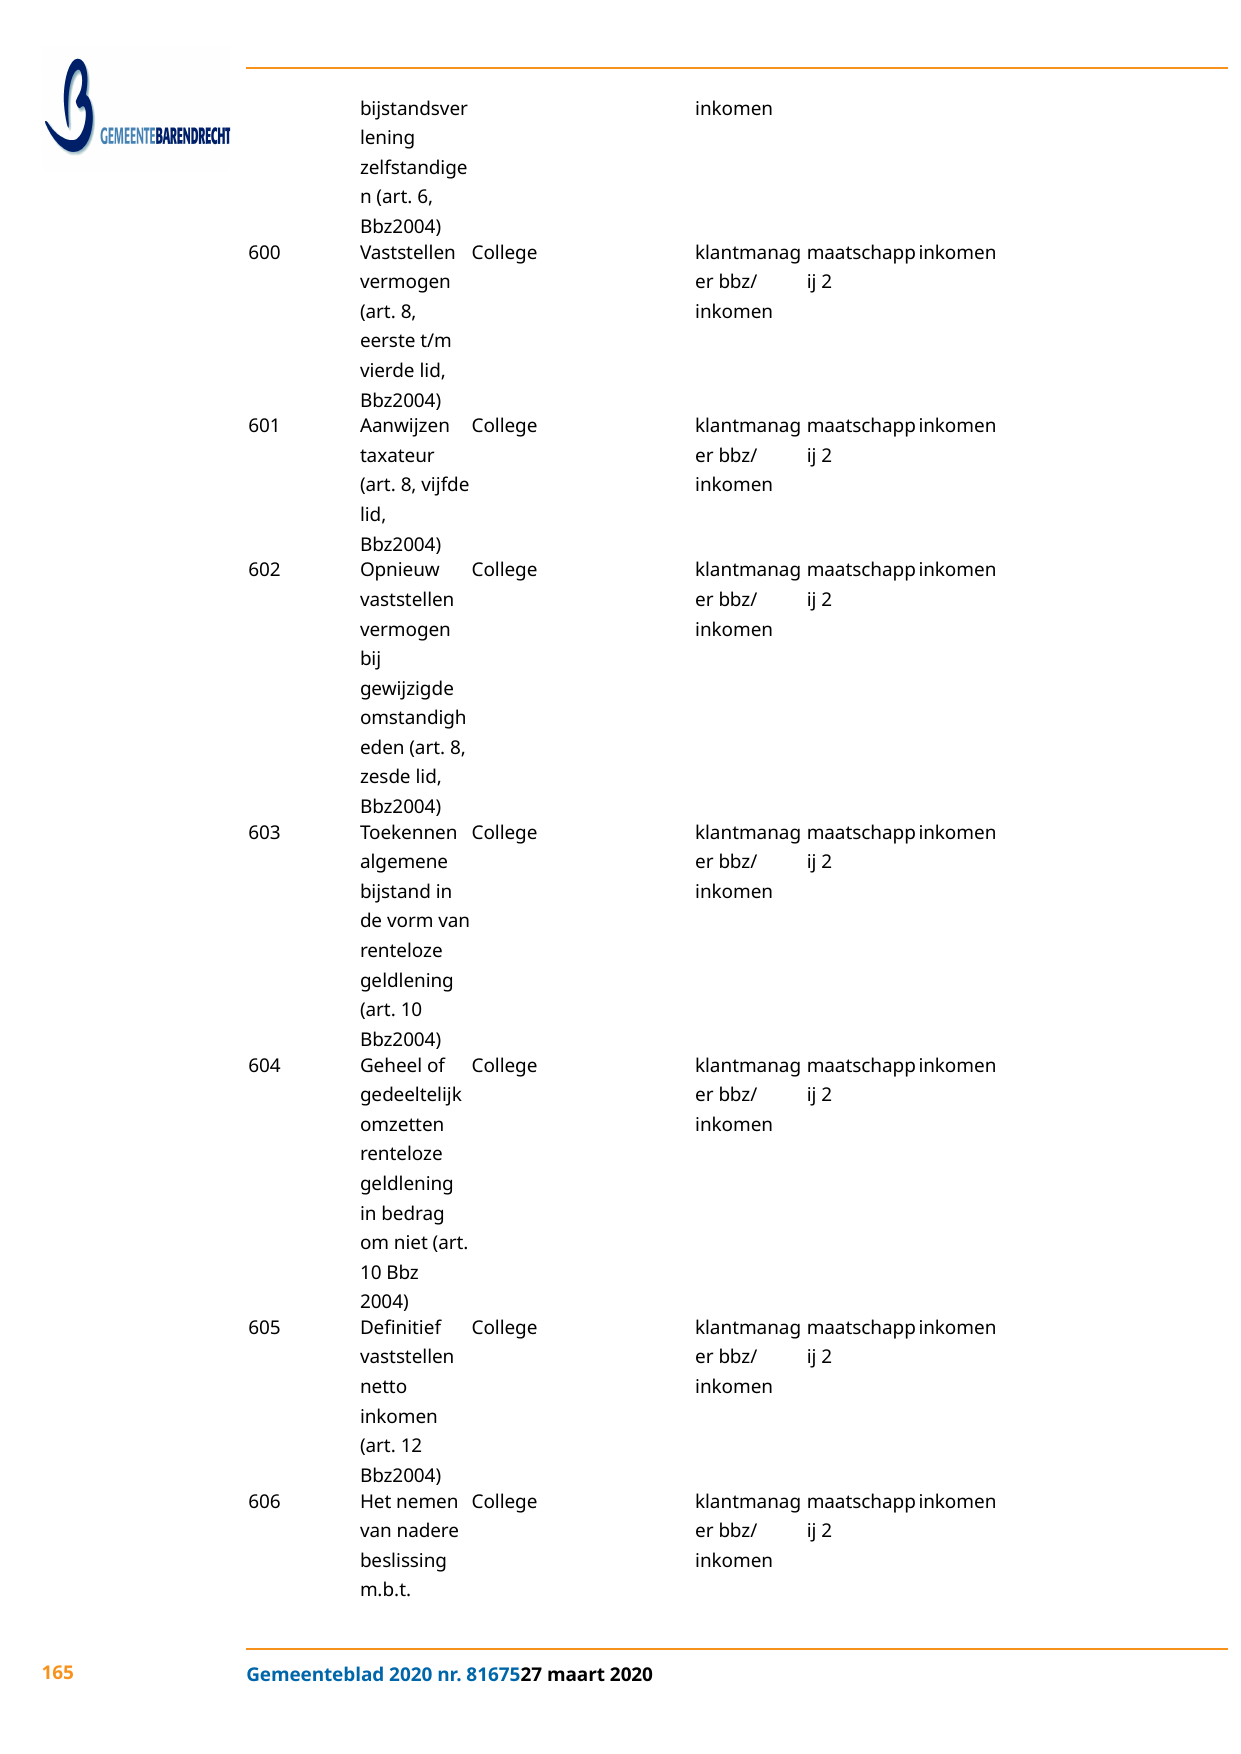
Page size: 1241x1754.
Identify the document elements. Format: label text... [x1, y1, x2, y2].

table_cell [1030, 819, 1152, 1052]
table_cell [1030, 1052, 1152, 1314]
table_cell College [471, 819, 583, 1052]
table_cell 605 [248, 1314, 360, 1488]
table_cell [1030, 95, 1152, 239]
table_cell Geheel of gedeeltelijk omzetten renteloze geldlening in bedrag om niet (art. 10 Bbz 2004) [360, 1052, 471, 1314]
picture [41, 47, 231, 172]
table_cell Toekennen algemene bijstand in de vorm van renteloze geldlening (art. 10 Bbz2004) [360, 819, 471, 1052]
table_cell [583, 819, 695, 1052]
table_cell Opnieuw vaststellen vermogen bij gewijzigde omstandigheden (art. 8, zesde lid, Bbz2004) [360, 557, 471, 819]
table_cell maatschappij 2 [807, 413, 918, 557]
table_cell inkomen [918, 1052, 1030, 1314]
table_cell maatschappij 2 [807, 239, 918, 412]
table_cell [248, 95, 360, 239]
table_cell inkomen [918, 239, 1030, 412]
table_cell maatschappij 2 [807, 1052, 918, 1314]
table_cell klantmanager bbz/ inkomen [695, 1314, 807, 1488]
table_cell inkomen [695, 95, 807, 239]
table_cell maatschappij 2 [807, 1488, 918, 1602]
table_cell 601 [248, 413, 360, 557]
table_cell klantmanager bbz/ inkomen [695, 1052, 807, 1314]
table_cell College [471, 239, 583, 412]
table_cell [583, 1488, 695, 1602]
table_cell klantmanager bbz/ inkomen [695, 557, 807, 819]
table_cell 606 [248, 1488, 360, 1602]
table_cell Definitief vaststellen netto inkomen (art. 12 Bbz2004) [360, 1314, 471, 1488]
table_cell [1030, 557, 1152, 819]
table_cell 604 [248, 1052, 360, 1314]
table_cell inkomen [918, 819, 1030, 1052]
table_cell [1030, 239, 1152, 412]
table_cell College [471, 1052, 583, 1314]
table_cell [583, 413, 695, 557]
table_cell College [471, 1314, 583, 1488]
table_cell maatschappij 2 [807, 557, 918, 819]
table_cell [583, 1314, 695, 1488]
table_cell College [471, 413, 583, 557]
table_cell [807, 95, 918, 239]
table_cell 602 [248, 557, 360, 819]
table_cell 603 [248, 819, 360, 1052]
table_cell inkomen [918, 1488, 1030, 1602]
table_cell [1030, 1488, 1152, 1602]
table_cell [1030, 1314, 1152, 1488]
table_cell klantmanager bbz/ inkomen [695, 1488, 807, 1602]
table_cell [918, 95, 1030, 239]
table_cell bijstandsverlening zelfstandigen (art. 6, Bbz2004) [360, 95, 471, 239]
table_cell [583, 557, 695, 819]
table_cell klantmanager bbz/ inkomen [695, 413, 807, 557]
table_cell klantmanager bbz/ inkomen [695, 819, 807, 1052]
table_cell [1030, 413, 1152, 557]
table_cell maatschappij 2 [807, 1314, 918, 1488]
table_cell [471, 95, 583, 239]
table_cell Vaststellen vermogen (art. 8, eerste t/m vierde lid, Bbz2004) [360, 239, 471, 412]
table_cell maatschappij 2 [807, 819, 918, 1052]
table_cell Aanwijzen taxateur (art. 8, vijfde lid, Bbz2004) [360, 413, 471, 557]
table_cell [583, 95, 695, 239]
table_cell Het nemen van nadere beslissing m.b.t. [360, 1488, 471, 1602]
table_cell 600 [248, 239, 360, 412]
table_cell College [471, 557, 583, 819]
table_cell [583, 239, 695, 412]
table_cell inkomen [918, 1314, 1030, 1488]
table_cell klantmanager bbz/ inkomen [695, 239, 807, 412]
table_cell College [471, 1488, 583, 1602]
table_cell inkomen [918, 413, 1030, 557]
table_cell [583, 1052, 695, 1314]
table_cell inkomen [918, 557, 1030, 819]
